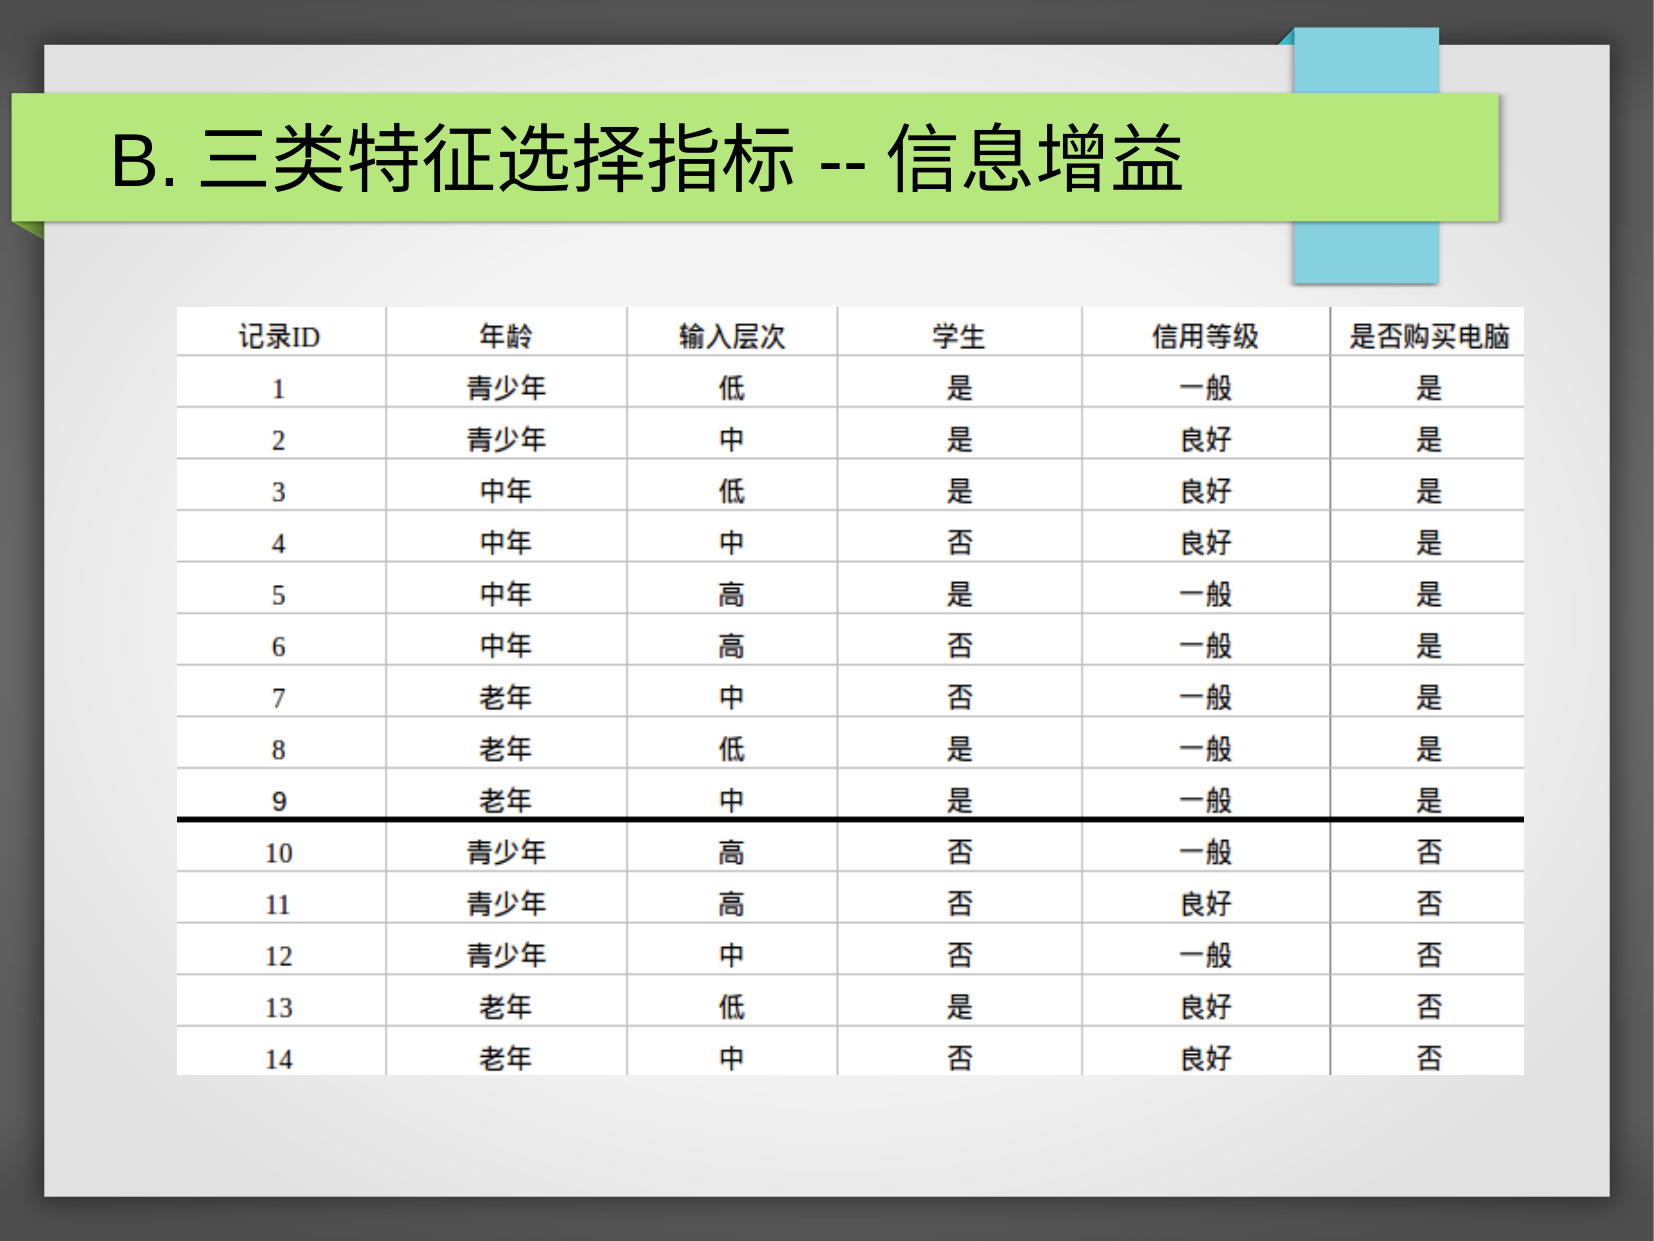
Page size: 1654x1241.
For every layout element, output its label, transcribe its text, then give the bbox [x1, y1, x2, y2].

title B.三类特征选择指标--信息增益 [82, 94, 1264, 213]
picture [0, 0, 1654, 1241]
